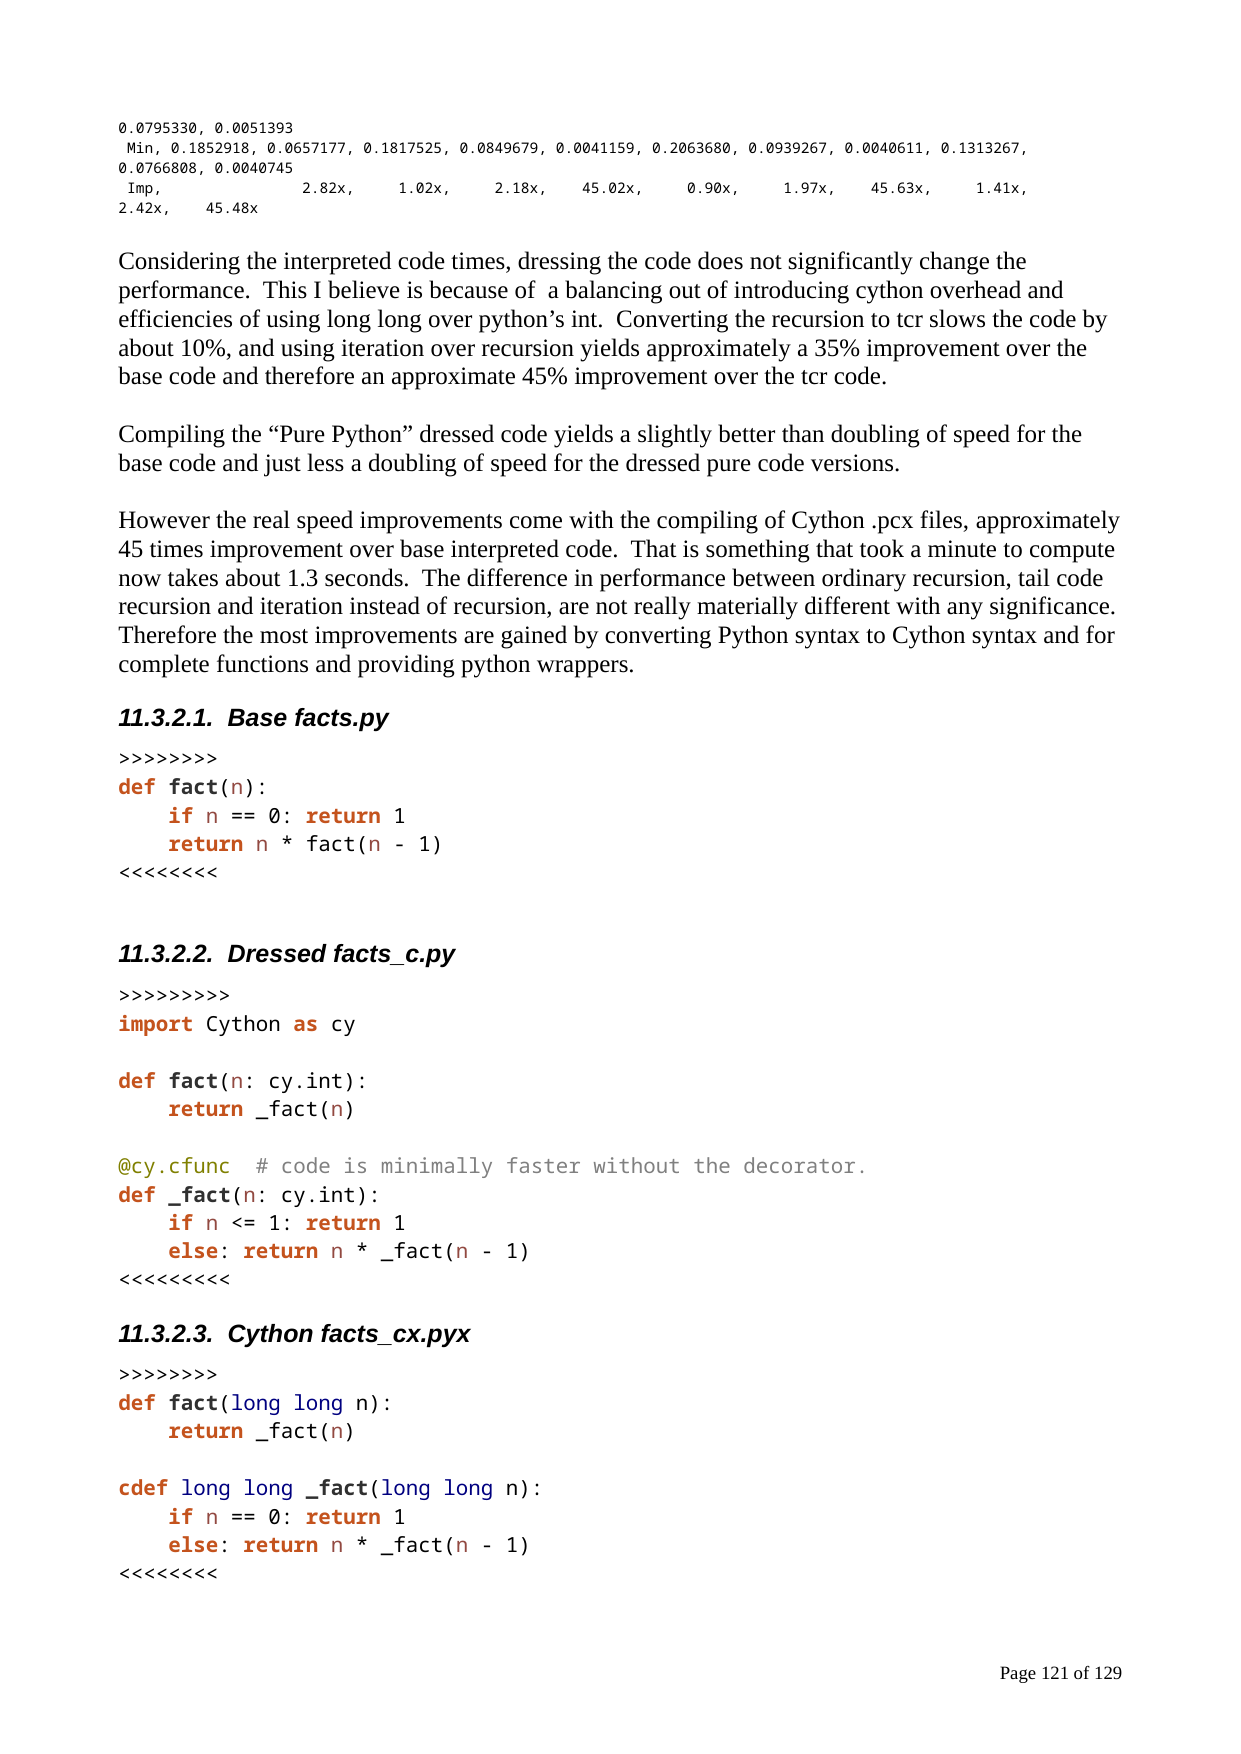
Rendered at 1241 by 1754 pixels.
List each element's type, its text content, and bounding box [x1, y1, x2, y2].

text Min, 0.1852918, 0.0657177, 0.1817525, 0.0849679, 0.0041159, 0.2063680, 0.0939267, 0.0040611, 0.1313267, 0.0766808, 0.0040745 [118, 138, 1122, 178]
subtitle Base facts.py [118, 703, 1122, 731]
subtitle Cython facts_cx.pyx [118, 1318, 1122, 1347]
text <<<<<<<<< [118, 1265, 1122, 1293]
text Compiling the “Pure Python” dressed code yields a slightly better than doubling of speed for the base code and just less a doubling of speed for the dressed pure code versions. [118, 419, 1122, 476]
text However the real speed improvements come with the compiling of Cython .pcx files, approximately 45 times improvement over base interpreted code. That is something that took a minute to compute now takes about 1.3 seconds. The difference in performance between ordinary recursion, tail code recursion and iteration instead of recursion, are not really materially different with any significance. Therefore the most improvements are gained by converting Python syntax to Cython syntax and for complete functions and providing python wrappers. [118, 505, 1122, 678]
text >>>>>>>>> [118, 981, 1122, 1009]
subtitle Dressed facts_c.py [118, 939, 1122, 968]
text import Cython as cy def fact(n: cy.int): return _fact(n) @cy.cfunc # code is minimally faster without the decorator. def _fact(n: cy.int): if n <= 1: return 1 else: return n * _fact(n - 1) [118, 1009, 1122, 1265]
text >>>>>>>> [118, 744, 1122, 772]
text >>>>>>>> [118, 1360, 1122, 1388]
text Considering the interpreted code times, dressing the code does not significantly change the performance. This I believe is because of a balancing out of introducing cython overhead and efficiencies of using long long over python’s int. Converting the recursion to tcr slows the code by about 10%, and using iteration over recursion yields approximately a 35% improvement over the base code and therefore an approximate 45% improvement over the tcr code. [118, 246, 1122, 390]
text def fact(long long n): return _fact(n) cdef long long _fact(long long n): if n == 0: return 1 else: return n * _fact(n - 1) <<<<<<<< [118, 1388, 1122, 1587]
text 0.0795330, 0.0051393 [118, 118, 1122, 138]
text Imp, 2.82x, 1.02x, 2.18x, 45.02x, 0.90x, 1.97x, 45.63x, 1.41x, 2.42x, 45.48x [118, 178, 1122, 218]
text def fact(n): if n == 0: return 1 return n * fact(n - 1) <<<<<<<< [118, 772, 1122, 886]
